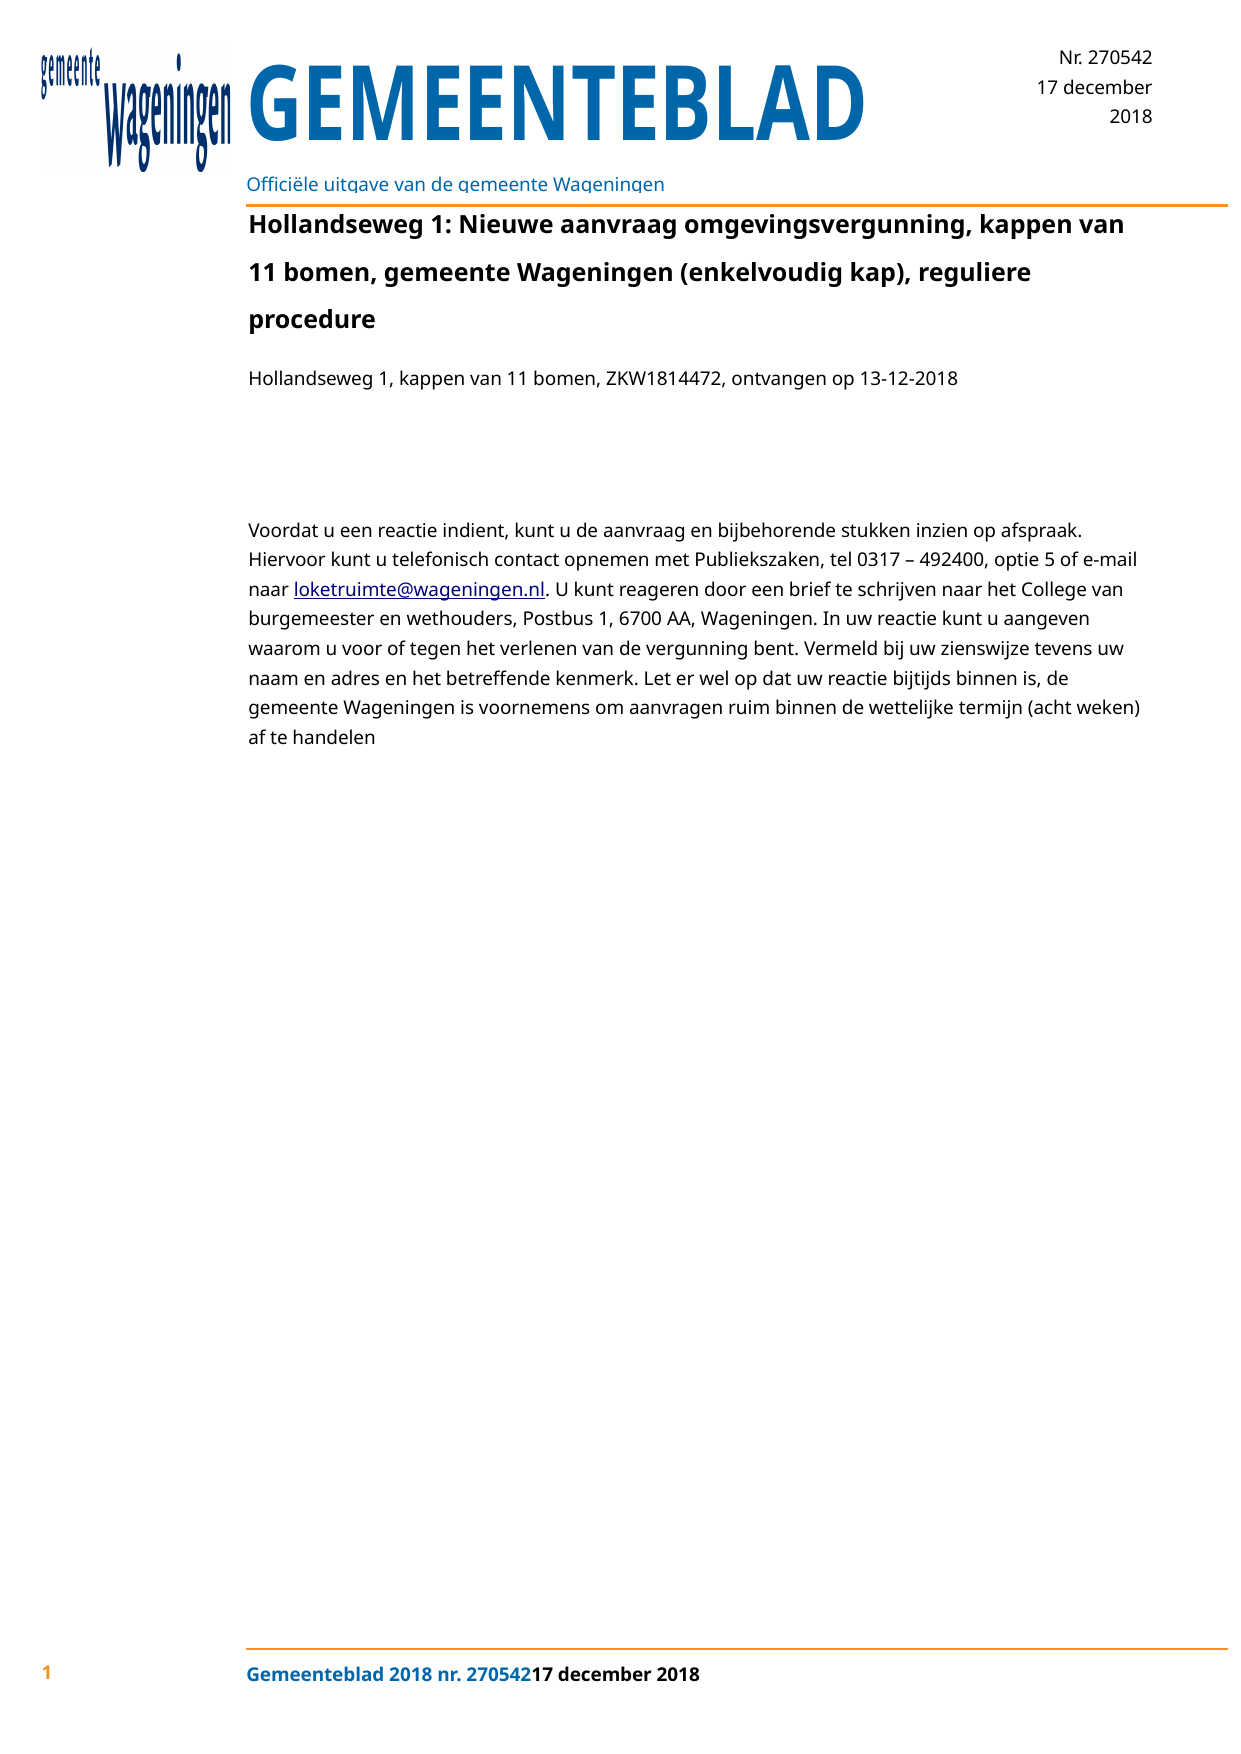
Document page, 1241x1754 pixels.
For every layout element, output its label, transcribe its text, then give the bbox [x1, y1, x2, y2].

text Hollandseweg 1, kappen van 11 bomen, ZKW1814472, ontvangen op 13-12-2018 [248, 366, 1152, 391]
text Hollandseweg 1: Nieuwe aanvraag omgevingsvergunning, kappen van 11 bomen, gemeente Wageningen (enkelvoudig kap), reguliere procedure [248, 207, 1152, 336]
text Voordat u een reactie indient, kunt u de aanvraag en bijbehorende stukken inzien op afspraak. Hiervoor kunt u telefonisch contact opnemen met Publiekszaken, tel 0317 – 492400, optie 5 of e-mail naar loketruimte@wageningen.nl. U kunt reageren door een brief te schrijven naar het College van burgemeester en wethouders, Postbus 1, 6700 AA, Wageningen. In uw reactie kunt u aangeven waarom u voor of tegen het verlenen van de vergunning bent. Vermeld bij uw zienswijze tevens uw naam en adres en het betreffende kenmerk. Let er wel op dat uw reactie bijtijds binnen is, de gemeente Wageningen is voornemens om aanvragen ruim binnen de wettelijke termijn (acht weken) af te handelen [248, 517, 1152, 749]
picture [41, 47, 231, 172]
